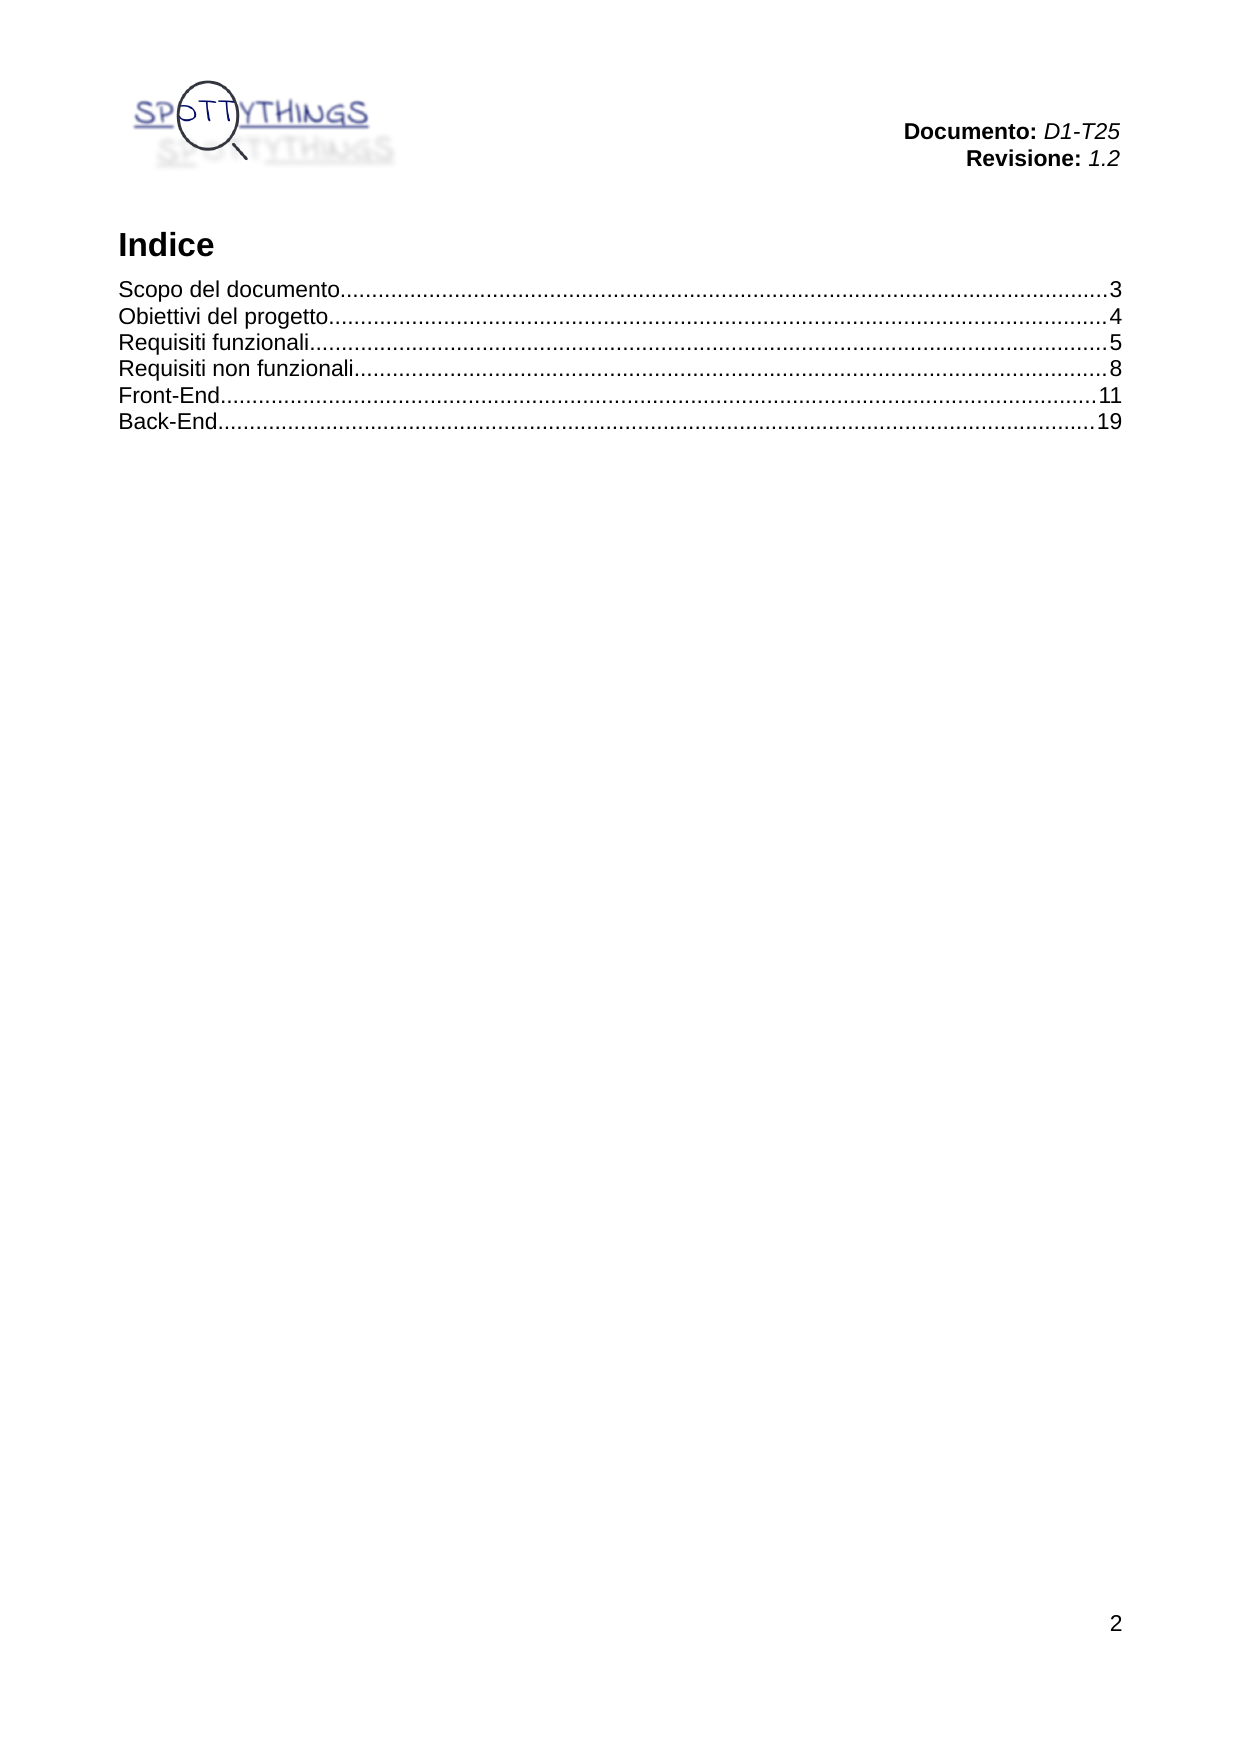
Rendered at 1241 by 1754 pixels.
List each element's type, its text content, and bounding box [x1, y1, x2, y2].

text Requisiti funzionali. 5 [118, 329, 1122, 355]
subtitle Indice [118, 225, 1122, 264]
text Scopo del documento 3 [118, 276, 1122, 303]
text Back-End 19 [118, 408, 1122, 434]
text Requisiti non funzionali 8 [118, 355, 1122, 382]
text Front-End 11 [118, 382, 1122, 408]
picture [123, 73, 399, 187]
text Obiettivi del progetto 4 [118, 303, 1122, 329]
